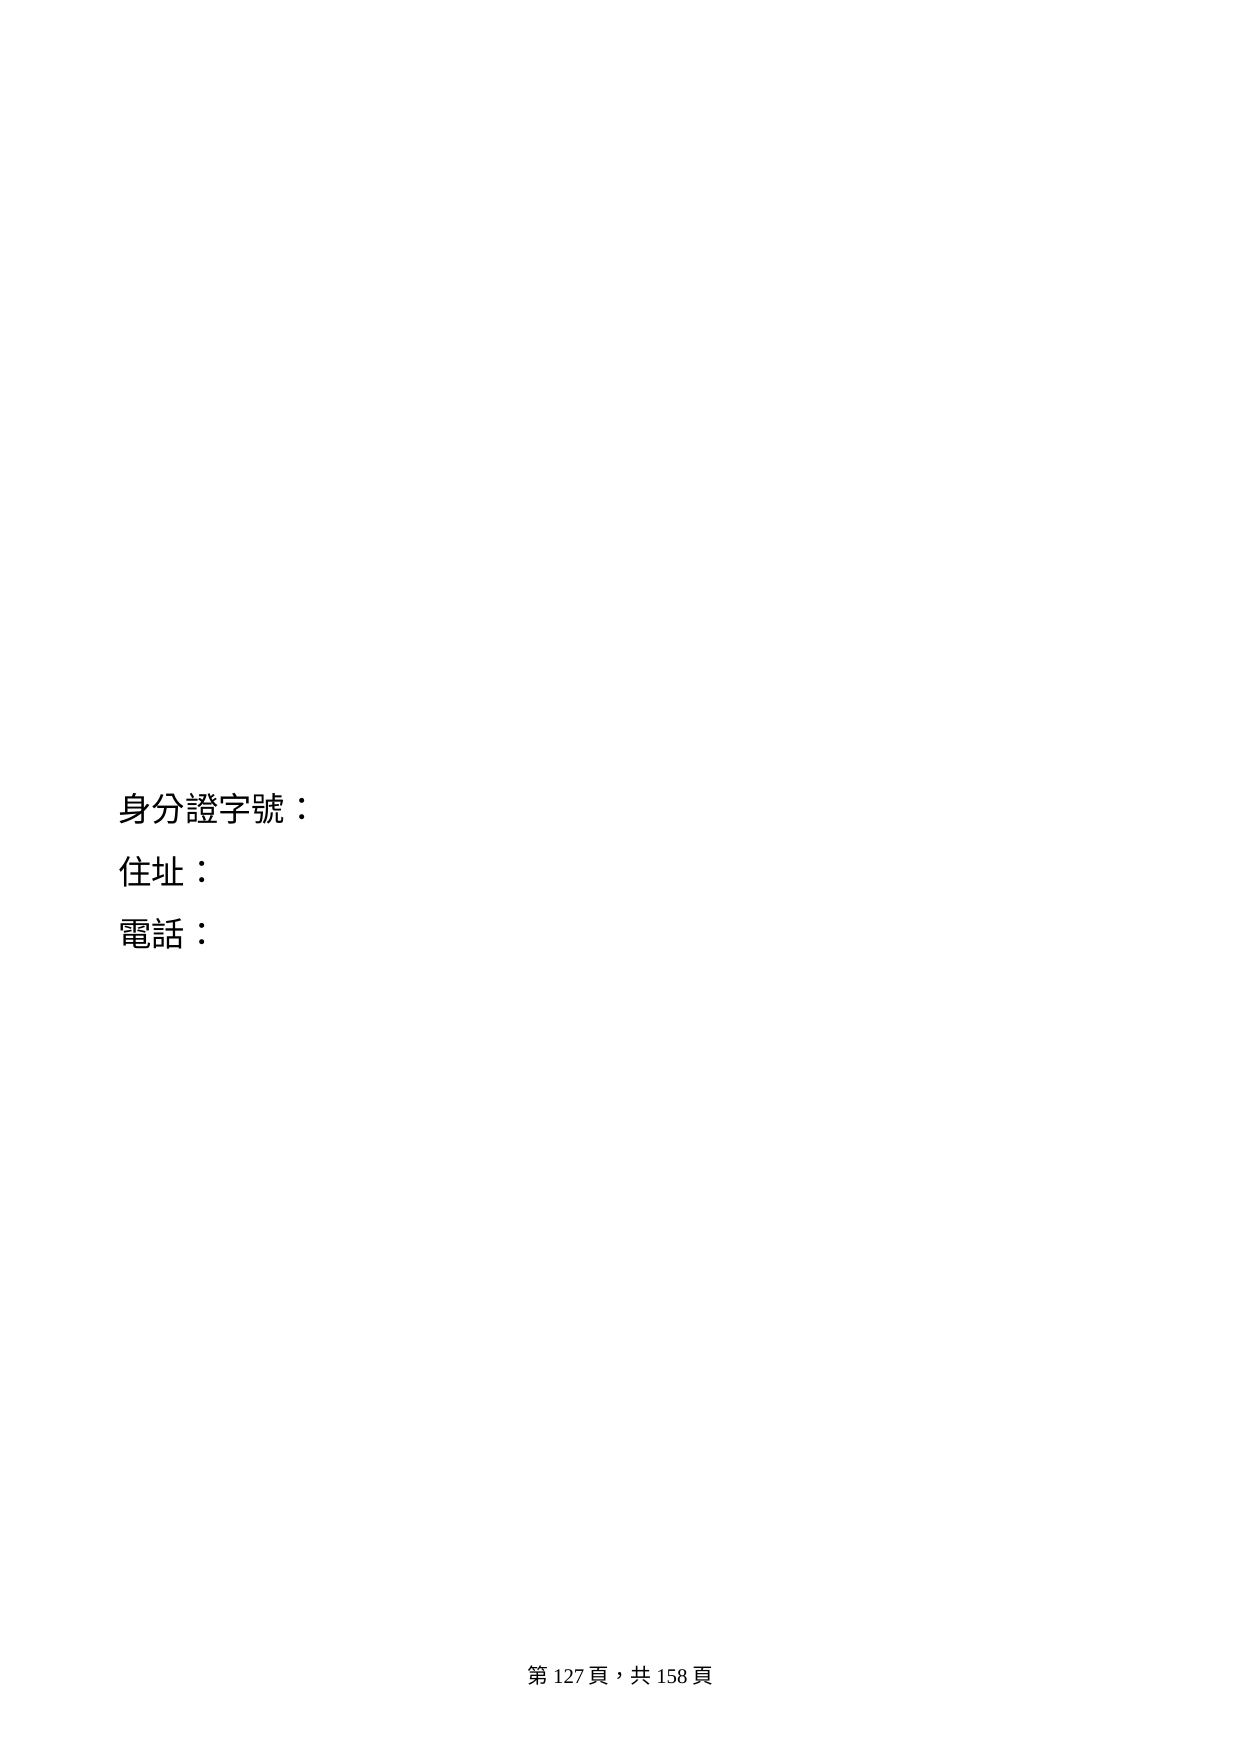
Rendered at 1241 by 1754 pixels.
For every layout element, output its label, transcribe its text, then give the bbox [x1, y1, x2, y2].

text 電話： [118, 891, 1122, 953]
text 身分證字號： [118, 766, 1122, 828]
text 住址： [118, 828, 1122, 891]
